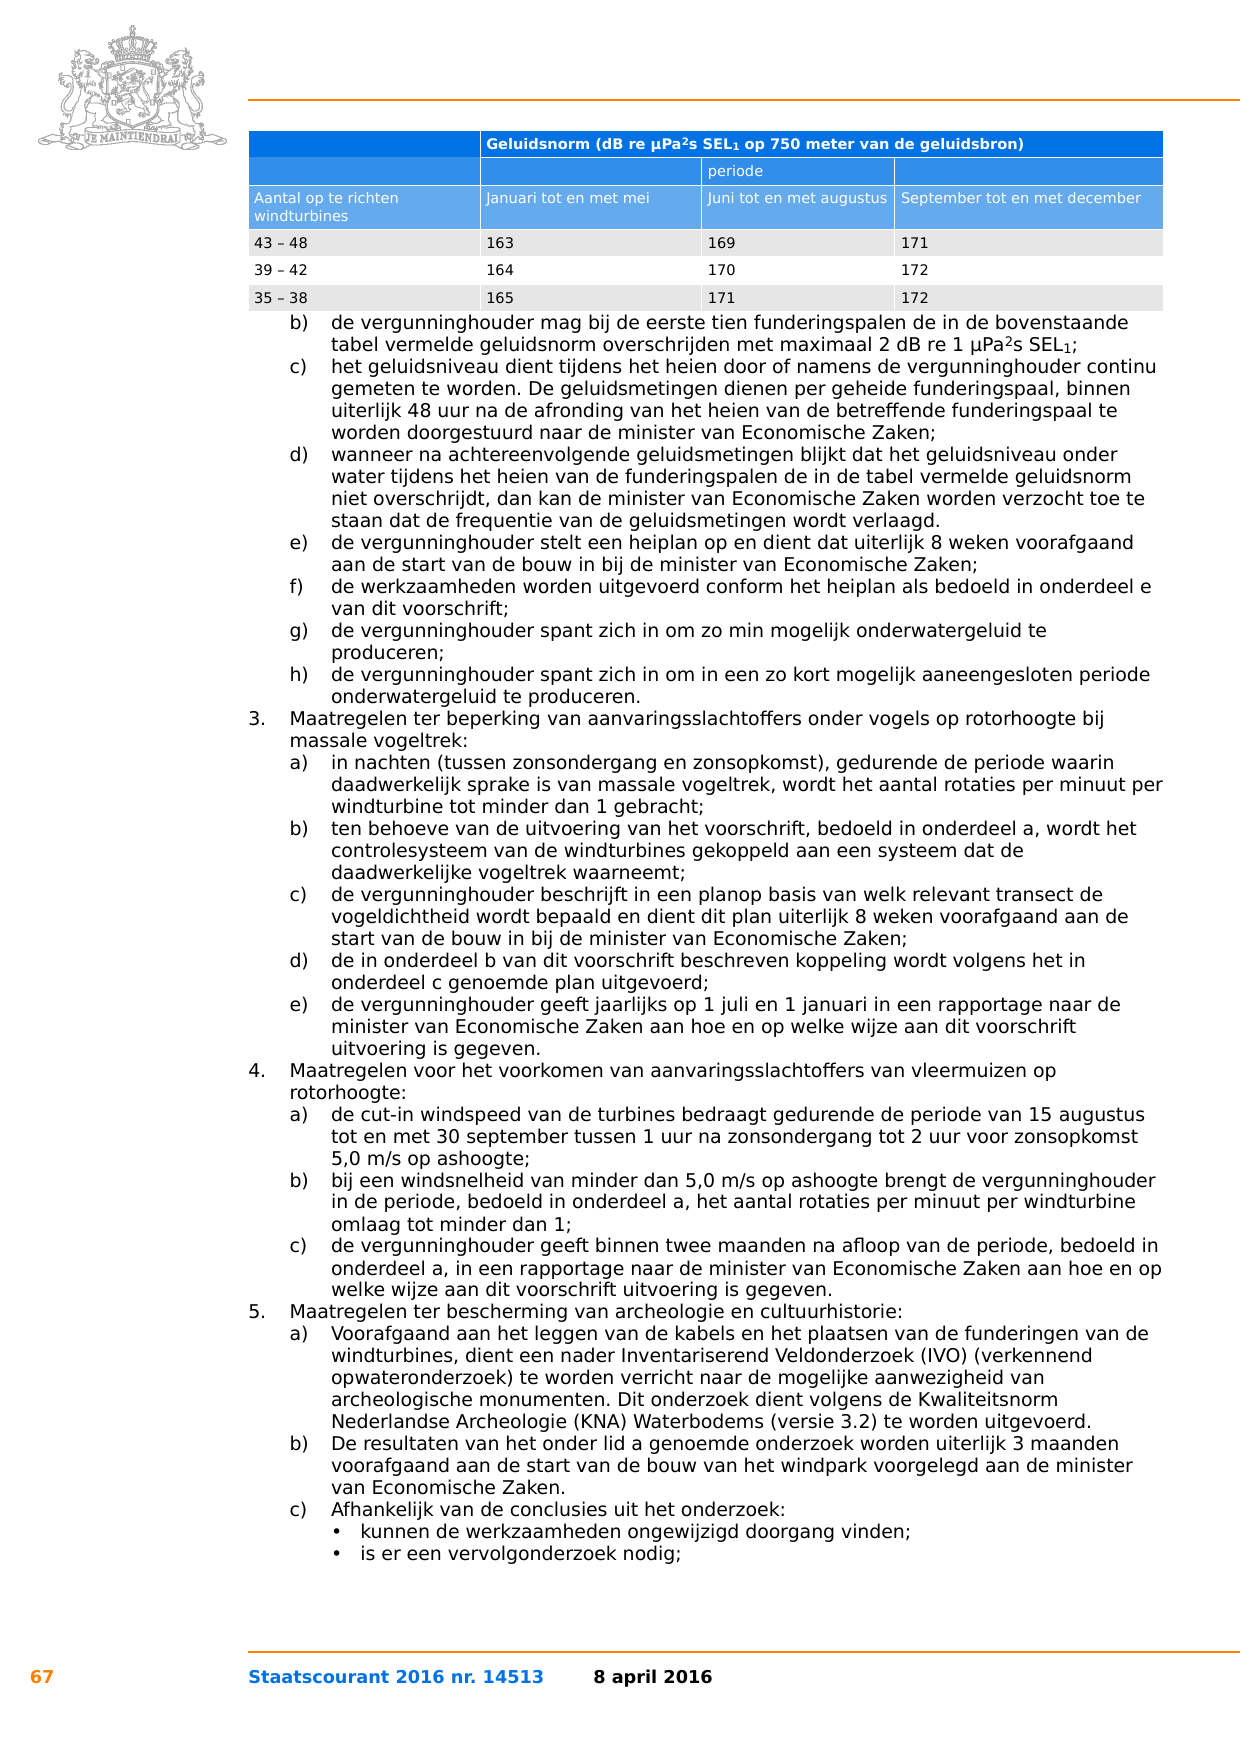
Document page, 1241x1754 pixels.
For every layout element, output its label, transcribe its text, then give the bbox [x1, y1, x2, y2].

table_cell 172 [895, 258, 1163, 284]
table_cell 171 [702, 285, 894, 311]
text 4. Maatregelen voor het voorkomen van aanvaringsslachtoffers van vleermuizen op rotorhoogte: [248, 1059, 1163, 1103]
text f) de werkzaamheden worden uitgevoerd conform het heiplan als bedoeld in onderdeel e van dit voorschrift; [289, 576, 1163, 620]
table_cell 169 [702, 230, 894, 256]
text e) de vergunninghouder stelt een heiplan op en dient dat uiterlijk 8 weken voorafgaand aan de start van de bouw in bij de minister van Economische Zaken; [289, 532, 1163, 576]
text c) het geluidsniveau dient tijdens het heien door of namens de vergunninghouder continu gemeten te worden. De geluidsmetingen dienen per geheide funderingspaal, binnen uiterlijk 48 uur na de afronding van het heien van de betreffende funderingspaal te worden doorgestuurd naar de minister van Economische Zaken; [289, 356, 1163, 444]
text b) bij een windsnelheid van minder dan 5,0 m/s op ashoogte brengt de vergunninghouder in de periode, bedoeld in onderdeel a, het aantal rotaties per minuut per windturbine omlaag tot minder dan 1; [289, 1169, 1163, 1235]
table_cell 171 [895, 230, 1163, 256]
table_header Geluidsnorm (dB re µPa2s SEL1 op 750 meter van de geluidsbron) [481, 131, 1163, 157]
table_cell 164 [481, 258, 701, 284]
text a) in nachten (tussen zonsondergang en zonsopkomst), gedurende de periode waarin daadwerkelijk sprake is van massale vogeltrek, wordt het aantal rotaties per minuut per windturbine tot minder dan 1 gebracht; [289, 752, 1163, 818]
table_cell Januari tot en met mei [481, 186, 701, 229]
text a) Voorafgaand aan het leggen van de kabels en het plaatsen van de funderingen van de windturbines, dient een nader Inventariserend Veldonderzoek (IVO) (verkennend opwateronderzoek) te worden verricht naar de mogelijke aanwezigheid van archeologische monumenten. Dit onderzoek dient volgens de Kwaliteitsnorm Nederlandse Archeologie (KNA) Waterbodems (versie 3.2) te worden uitgevoerd. [289, 1323, 1163, 1433]
text c) Afhankelijk van de conclusies uit het onderzoek: [289, 1499, 1163, 1521]
text a) de cut-in windspeed van de turbines bedraagt gedurende de periode van 15 augustus tot en met 30 september tussen 1 uur na zonsondergang tot 2 uur voor zonsopkomst 5,0 m/s op ashoogte; [289, 1103, 1163, 1169]
table_cell Juni tot en met augustus [702, 186, 894, 229]
table_cell 35 – 38 [249, 285, 480, 311]
text g) de vergunninghouder spant zich in om zo min mogelijk onderwatergeluid te produceren; [289, 620, 1163, 664]
table_cell 170 [702, 258, 894, 284]
text e) de vergunninghouder geeft jaarlijks op 1 juli en 1 januari in een rapportage naar de minister van Economische Zaken aan hoe en op welke wijze aan dit voorschrift uitvoering is gegeven. [289, 994, 1163, 1059]
text b) De resultaten van het onder lid a genoemde onderzoek worden uiterlijk 3 maanden voorafgaand aan de start van de bouw van het windpark voorgelegd aan de minister van Economische Zaken. [289, 1433, 1163, 1499]
table_cell periode [702, 158, 894, 185]
text c) de vergunninghouder beschrijft in een planop basis van welk relevant transect de vogeldichtheid wordt bepaald en dient dit plan uiterlijk 8 weken voorafgaand aan de start van de bouw in bij de minister van Economische Zaken; [289, 884, 1163, 950]
table_cell 39 – 42 [249, 258, 480, 284]
table_cell 165 [481, 285, 701, 311]
text 3. Maatregelen ter beperking van aanvaringsslachtoffers onder vogels op rotorhoogte bij massale vogeltrek: [248, 708, 1163, 752]
picture [38, 25, 227, 150]
table_cell 172 [895, 285, 1163, 311]
text 5. Maatregelen ter bescherming van archeologie en cultuurhistorie: [248, 1301, 1163, 1323]
table_cell 43 – 48 [249, 230, 480, 256]
table_cell [481, 158, 701, 185]
text h) de vergunninghouder spant zich in om in een zo kort mogelijk aaneengesloten periode onderwatergeluid te produceren. [289, 664, 1163, 708]
table_cell [895, 158, 1163, 185]
text • kunnen de werkzaamheden ongewijzigd doorgang vinden; [331, 1521, 1163, 1543]
text d) de in onderdeel b van dit voorschrift beschreven koppeling wordt volgens het in onderdeel c genoemde plan uitgevoerd; [289, 950, 1163, 994]
table_header [249, 131, 480, 157]
table_cell 163 [481, 230, 701, 256]
text b) ten behoeve van de uitvoering van het voorschrift, bedoeld in onderdeel a, wordt het controlesysteem van de windturbines gekoppeld aan een systeem dat de daadwerkelijke vogeltrek waarneemt; [289, 818, 1163, 884]
table_cell Aantal op te richten windturbines [249, 186, 480, 229]
table_cell September tot en met december [895, 186, 1163, 229]
text c) de vergunninghouder geeft binnen twee maanden na afloop van de periode, bedoeld in onderdeel a, in een rapportage naar de minister van Economische Zaken aan hoe en op welke wijze aan dit voorschrift uitvoering is gegeven. [289, 1235, 1163, 1301]
text b) de vergunninghouder mag bij de eerste tien funderingspalen de in de bovenstaande tabel vermelde geluidsnorm overschrijden met maximaal 2 dB re 1 μPa2s SEL1; [289, 312, 1163, 356]
text d) wanneer na achtereenvolgende geluidsmetingen blijkt dat het geluidsniveau onder water tijdens het heien van de funderingspalen de in de tabel vermelde geluidsnorm niet overschrijdt, dan kan de minister van Economische Zaken worden verzocht toe te staan dat de frequentie van de geluidsmetingen wordt verlaagd. [289, 444, 1163, 532]
text • is er een vervolgonderzoek nodig; [331, 1543, 1163, 1565]
